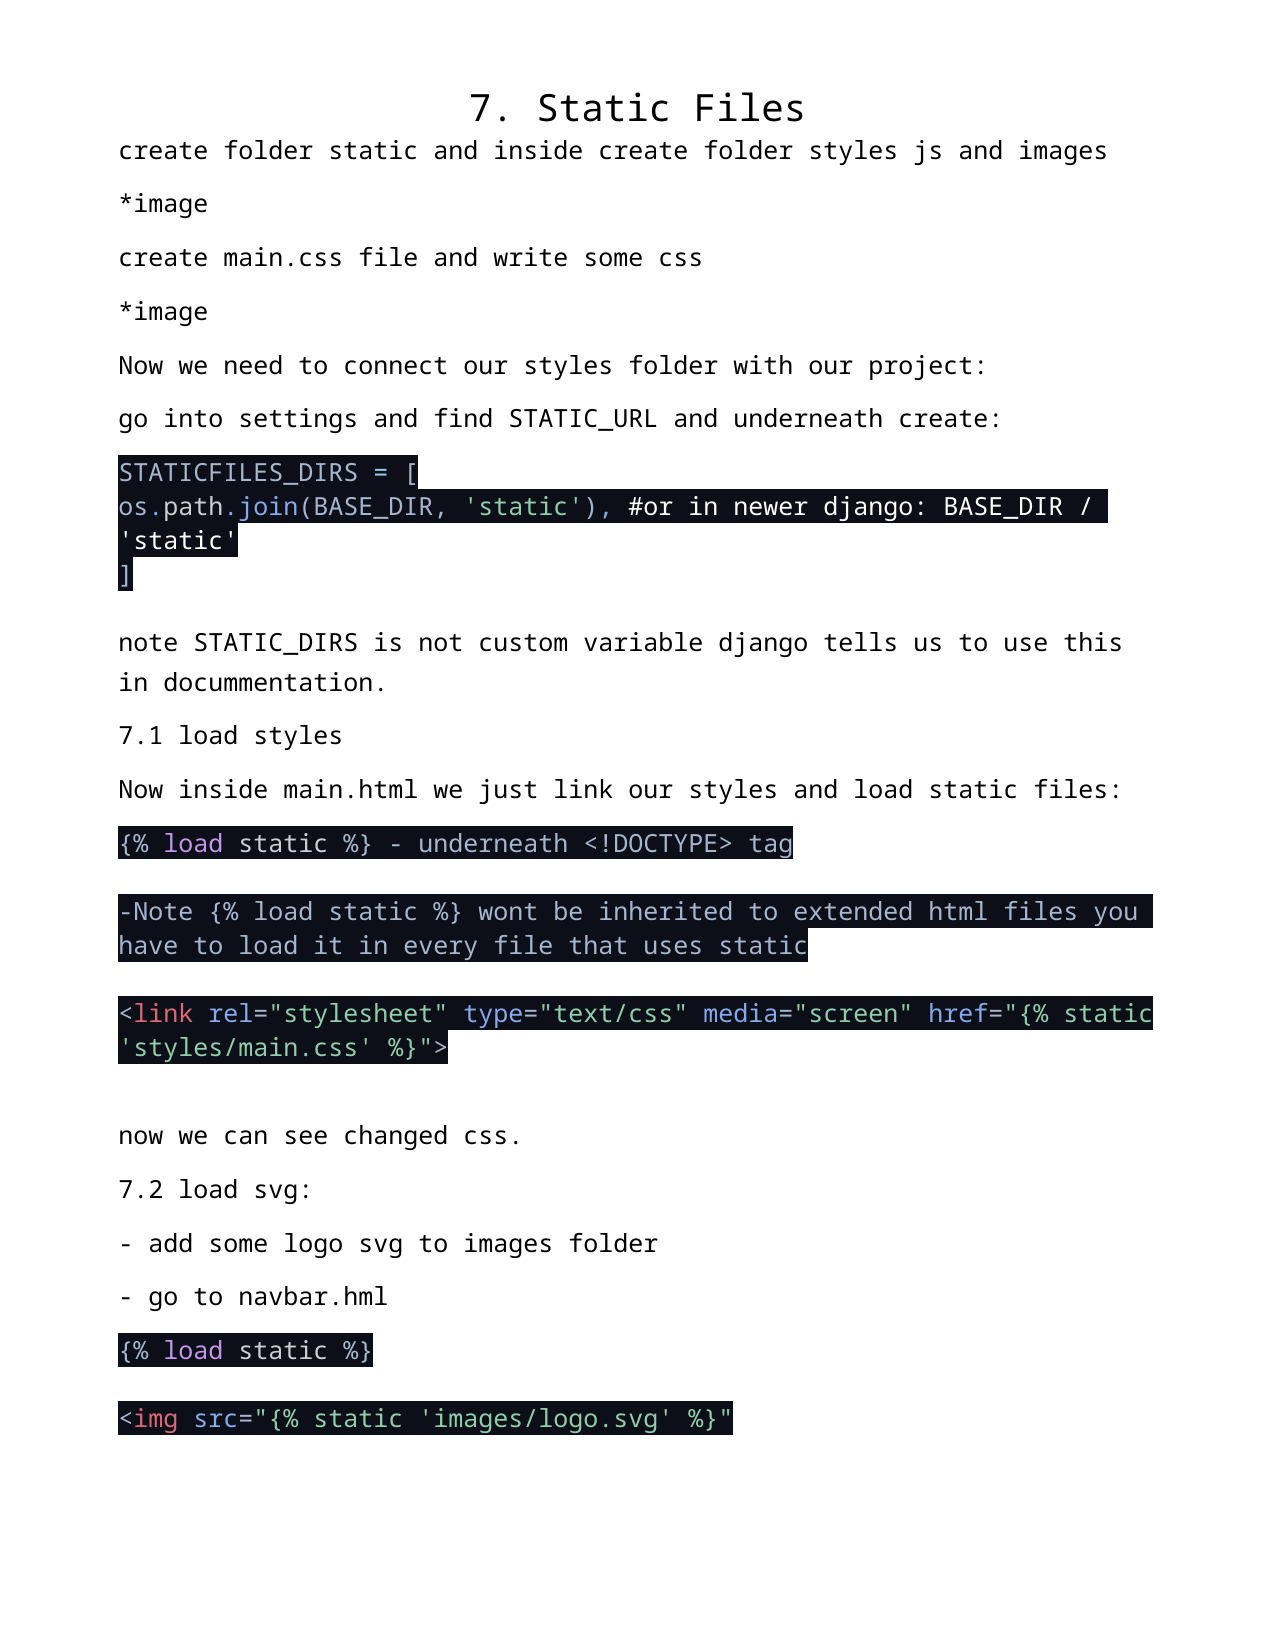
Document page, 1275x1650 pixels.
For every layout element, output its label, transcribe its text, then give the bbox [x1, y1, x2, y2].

text {% load static %} [118, 1333, 1157, 1367]
text Now we need to connect our styles folder with our project: [118, 347, 1157, 381]
text *image [118, 186, 1157, 220]
text create folder static and inside create folder styles js and images [118, 132, 1157, 166]
text -Note {% load static %} wont be inherited to extended html files you have to load it in every file that uses static [118, 894, 1157, 962]
text <img src="{% static 'images/logo.svg' %}" [118, 1401, 1157, 1435]
text os.path.join(BASE_DIR, 'static'), #or in newer django: BASE_DIR / 'static' [118, 489, 1157, 557]
text <link rel="stylesheet" type="text/css" media="screen" href="{% static 'styles/main.css' %}"> [118, 996, 1157, 1064]
text ] [118, 557, 1157, 591]
text *image [118, 293, 1157, 328]
text now we can see changed css. [118, 1118, 1157, 1152]
text 7.1 load styles [118, 718, 1157, 752]
text - add some logo svg to images folder [118, 1225, 1157, 1259]
text create main.css file and write some css [118, 240, 1157, 274]
text go into settings and find STATIC_URL and underneath create: [118, 401, 1157, 435]
text {% load static %} - underneath <!DOCTYPE> tag [118, 826, 1157, 859]
text note STATIC_DIRS is not custom variable django tells us to use this in docummentation. [118, 625, 1157, 698]
text Now inside main.html we just link our styles and load static files: [118, 772, 1157, 806]
subtitle 7. Static Files [118, 81, 1157, 132]
text 7.2 load svg: [118, 1171, 1157, 1206]
text - go to navbar.hml [118, 1279, 1157, 1313]
text STATICFILES_DIRS = [ [118, 455, 1157, 489]
